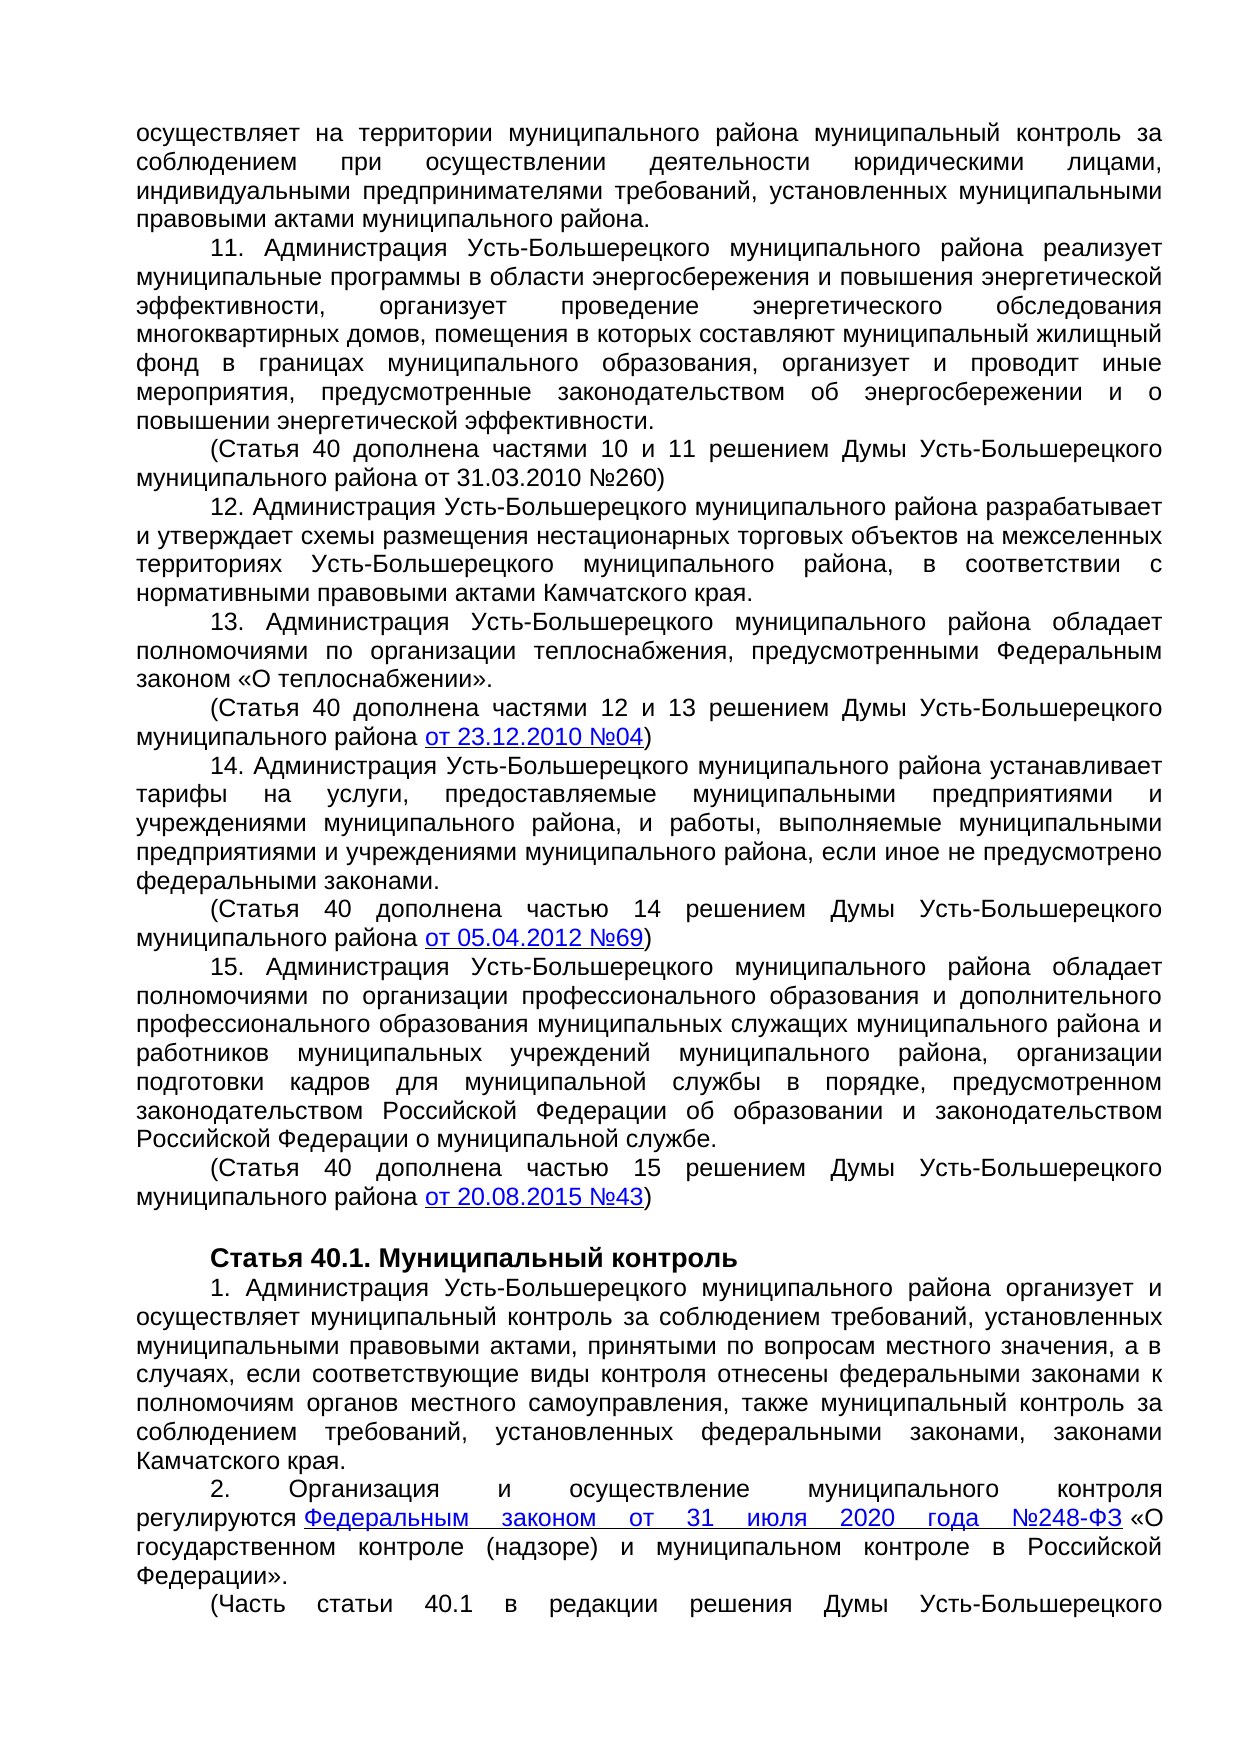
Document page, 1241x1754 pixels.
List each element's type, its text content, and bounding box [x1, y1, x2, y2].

text (Статья 40 дополнена частями 10 и 11 решением Думы Усть-Большерецкого муниципального района от 31.03.2010 №260) [136, 434, 1163, 492]
text (Часть статьи 40.1 в редакции решения Думы Усть-Большерецкого [136, 1589, 1163, 1618]
text 13. Администрация Усть-Большерецкого муниципального района обладает полномочиями по организации теплоснабжения, предусмотренными Федеральным законом «О теплоснабжении». [136, 607, 1163, 693]
text 14. Администрация Усть-Большерецкого муниципального района устанавливает тарифы на услуги, предоставляемые муниципальными предприятиями и учреждениями муниципального района, и работы, выполняемые муниципальными предприятиями и учреждениями муниципального района, если иное не предусмотрено федеральными законами. [136, 751, 1163, 894]
text (Статья 40 дополнена частью 15 решением Думы Усть-Большерецкого муниципального района от 20.08.2015 №43) [136, 1153, 1163, 1211]
text 12. Администрация Усть-Большерецкого муниципального района разрабатывает и утверждает схемы размещения нестационарных торговых объектов на межселенных территориях Усть-Большерецкого муниципального района, в соответствии с нормативными правовыми актами Камчатского края. [136, 492, 1163, 607]
text (Статья 40 дополнена частями 12 и 13 решением Думы Усть-Большерецкого муниципального района от 23.12.2010 №04) [136, 693, 1163, 751]
text Статья 40.1. Муниципальный контроль [136, 1242, 1163, 1273]
text 11. Администрация Усть-Большерецкого муниципального района реализует муниципальные программы в области энергосбережения и повышения энергетической эффективности, организует проведение энергетического обследования многоквартирных домов, помещения в которых составляют муниципальный жилищный фонд в границах муниципального образования, организует и проводит иные мероприятия, предусмотренные законодательством об энергосбережении и о повышении энергетической эффективности. [136, 233, 1163, 434]
text 2. Организация и осуществление муниципального контроля регулируются Федеральным законом от 31 июля 2020 года №248-ФЗ «О государственном контроле (надзоре) и муниципальном контроле в Российской Федерации». [136, 1474, 1163, 1589]
text 1. Администрация Усть-Большерецкого муниципального района организует и осуществляет муниципальный контроль за соблюдением требований, установленных муниципальными правовыми актами, принятыми по вопросам местного значения, а в случаях, если соответствующие виды контроля отнесены федеральными законами к полномочиям органов местного самоуправления, также муниципальный контроль за соблюдением требований, установленных федеральными законами, законами Камчатского края. [136, 1273, 1163, 1474]
text 15. Администрация Усть-Большерецкого муниципального района обладает полномочиями по организации профессионального образования и дополнительного профессионального образования муниципальных служащих муниципального района и работников муниципальных учреждений муниципального района, организации подготовки кадров для муниципальной службы в порядке, предусмотренном законодательством Российской Федерации об образовании и законодательством Российской Федерации о муниципальной службе. [136, 952, 1163, 1153]
text осуществляет на территории муниципального района муниципальный контроль за соблюдением при осуществлении деятельности юридическими лицами, индивидуальными предпринимателями требований, установленных муниципальными правовыми актами муниципального района. [136, 118, 1163, 233]
text (Статья 40 дополнена частью 14 решением Думы Усть-Большерецкого муниципального района от 05.04.2012 №69) [136, 894, 1163, 952]
